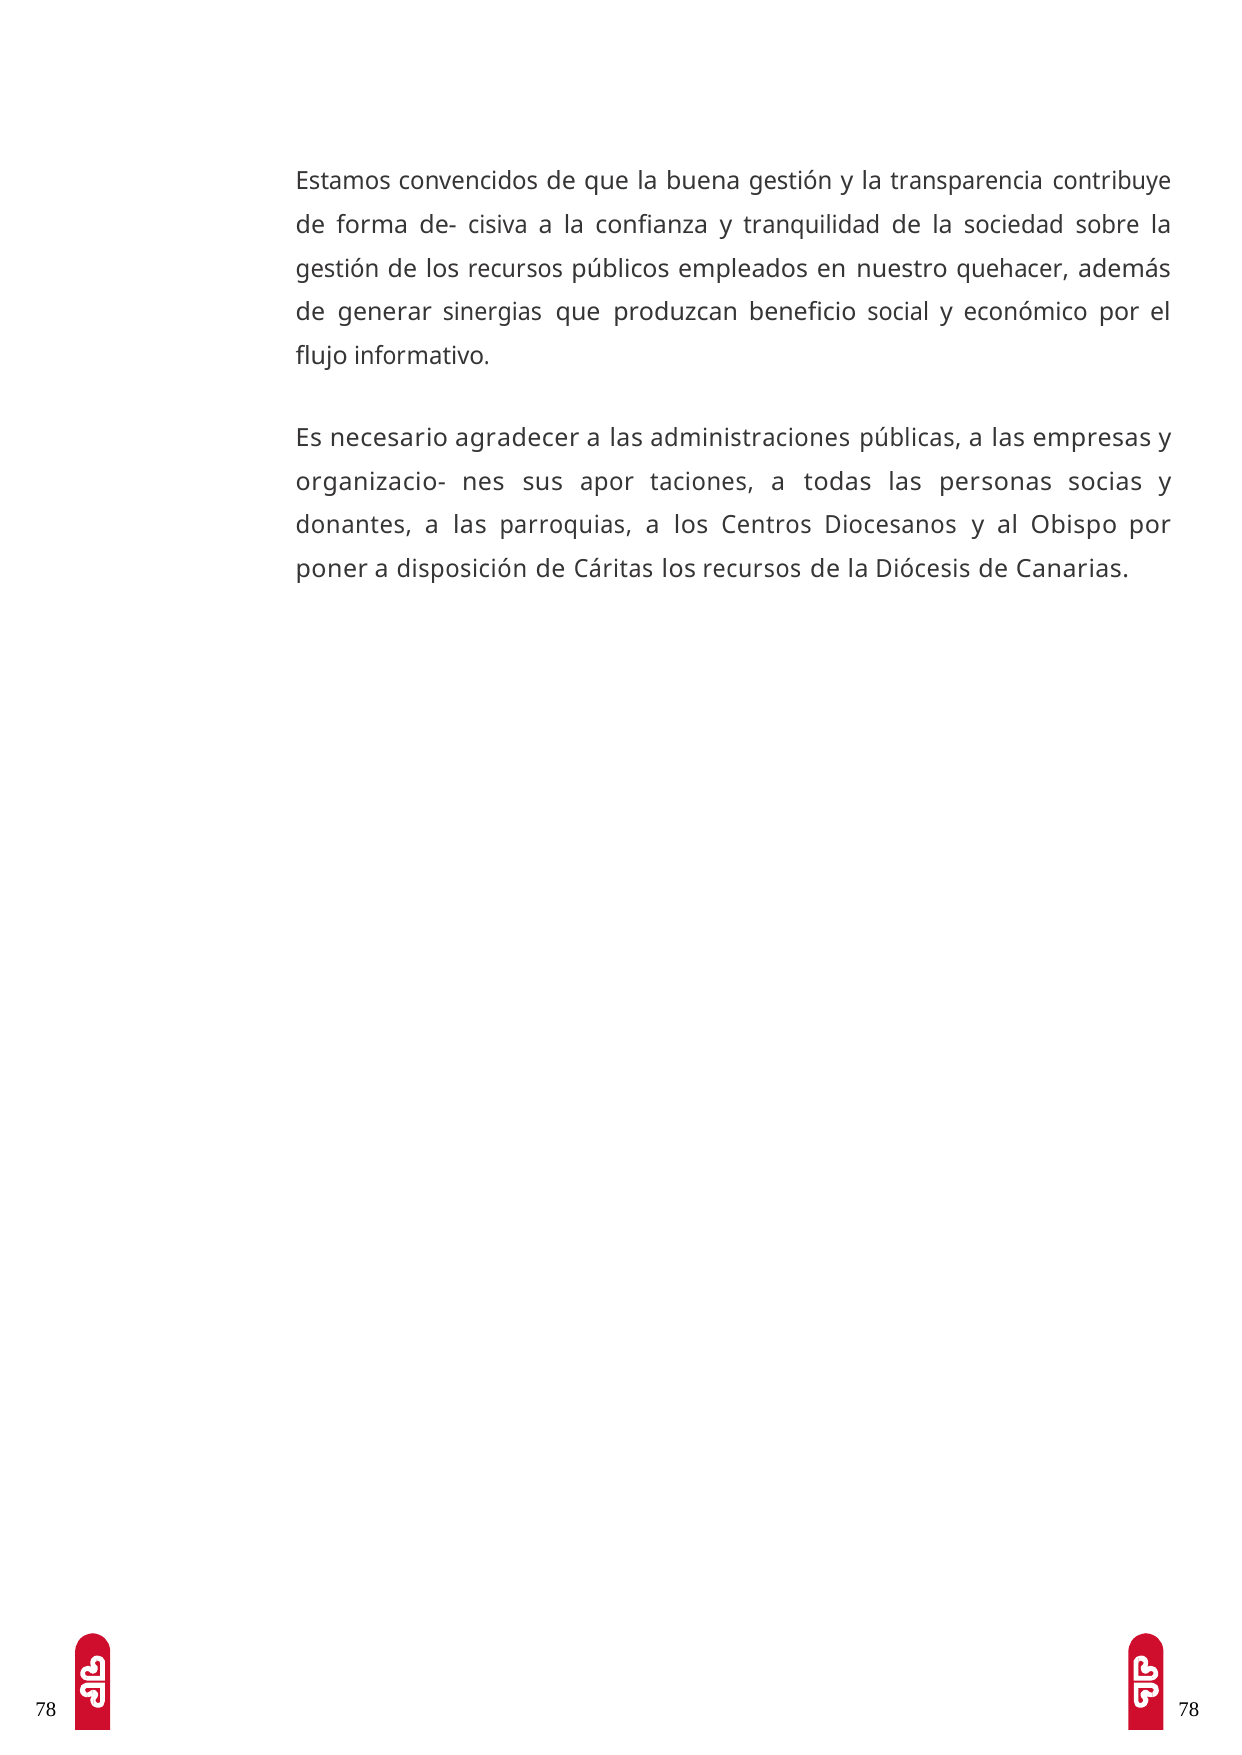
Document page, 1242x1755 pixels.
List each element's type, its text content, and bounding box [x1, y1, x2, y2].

text Es necesario agradecer a las administraciones públicas, a las empresas y organizacio- nes sus apor taciones, a todas las personas socias y donantes, a las parroquias, a los Centros Diocesanos y al Obispo por poner a disposición de Cáritas los recursos de la Diócesis de Canarias. [295, 419, 1172, 585]
text Estamos convencidos de que la buena gestión y la transparencia contribuye de forma de- cisiva a la confianza y tranquilidad de la sociedad sobre la gestión de los recursos públicos empleados en nuestro quehacer, además de generar sinergias que produzcan beneficio social y económico por el flujo informativo. [295, 162, 1171, 372]
